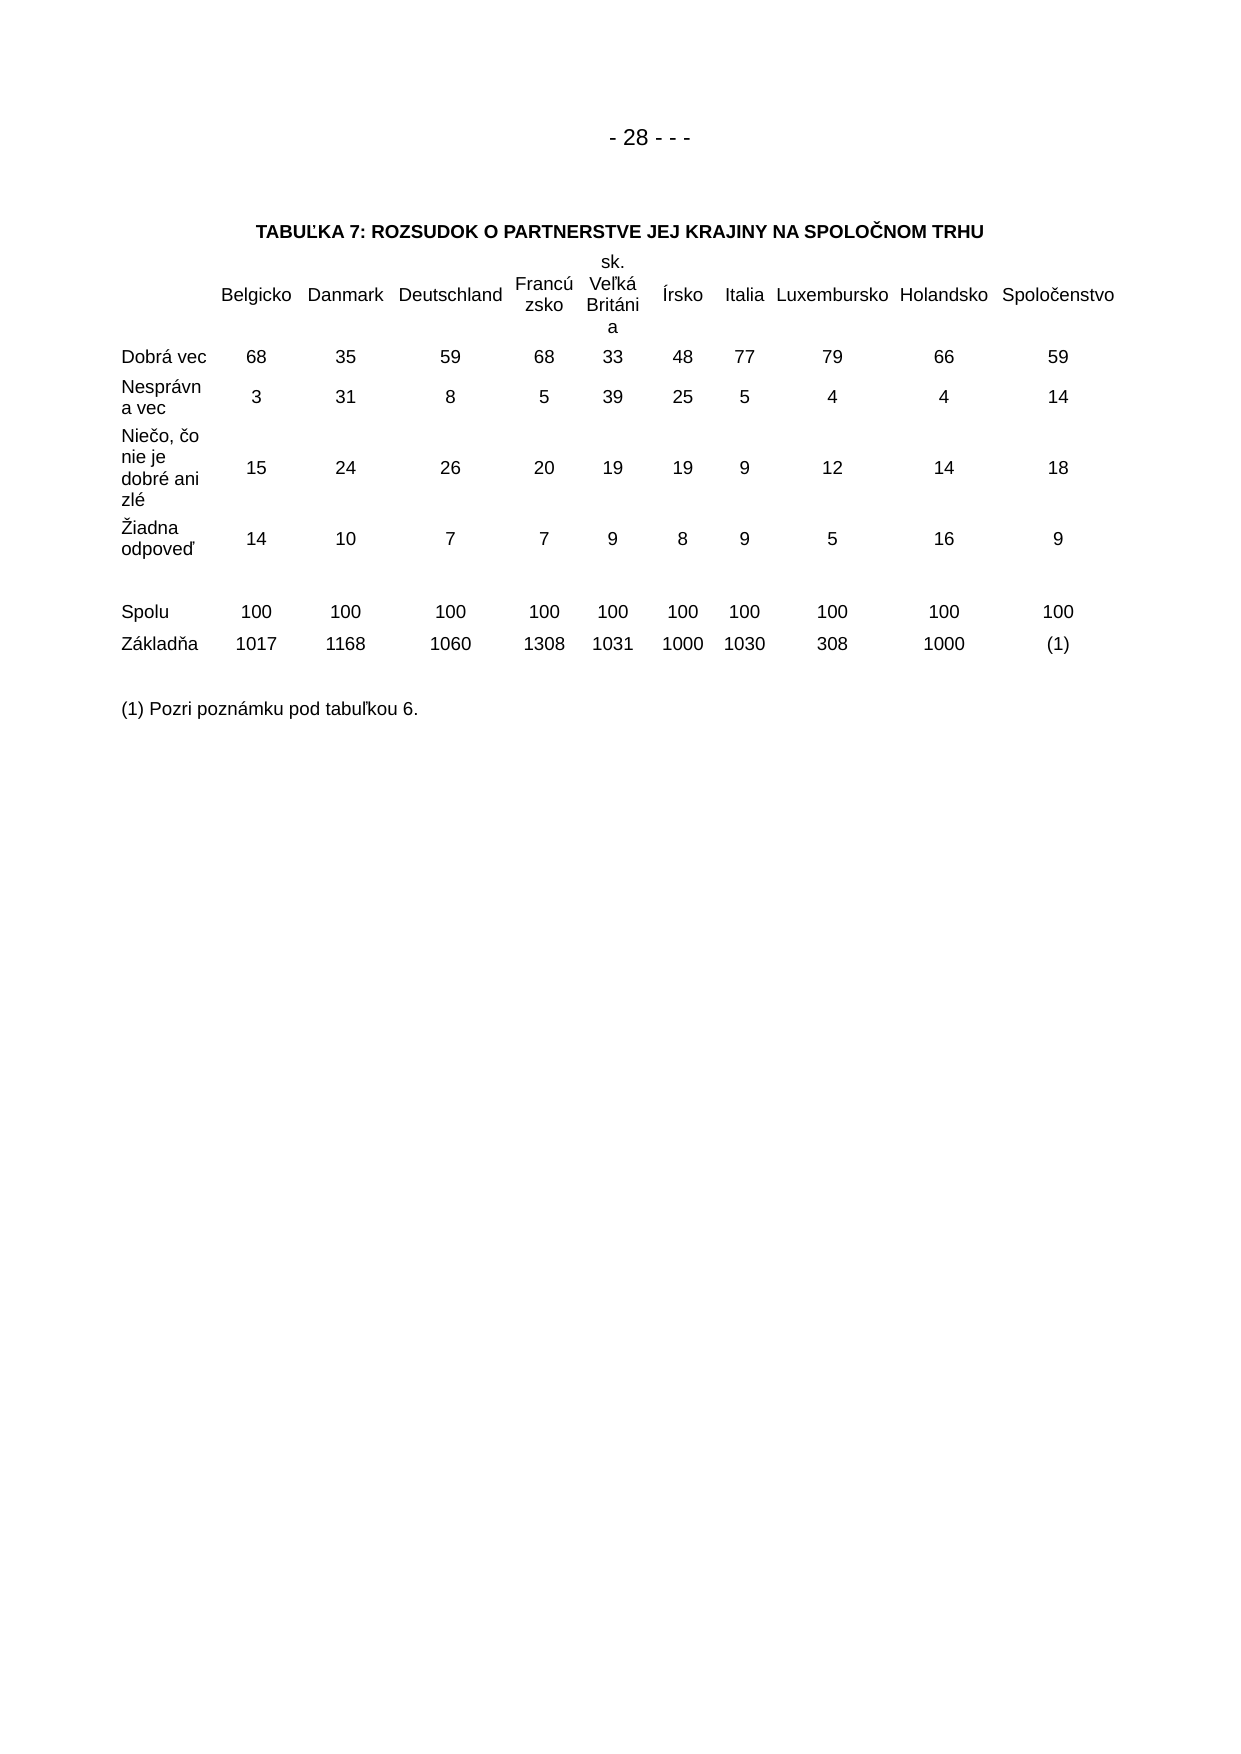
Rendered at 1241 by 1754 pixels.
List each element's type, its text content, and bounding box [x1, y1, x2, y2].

table_cell (1) [994, 628, 1122, 660]
table_cell [212, 563, 300, 595]
table_cell 1308 [510, 628, 578, 660]
table_cell 26 [391, 422, 510, 514]
table_cell 100 [718, 595, 771, 627]
table_cell 19 [578, 422, 647, 514]
table_cell Luxembursko [771, 248, 893, 340]
table_cell 1168 [300, 628, 391, 660]
table_cell [118, 248, 212, 340]
table_cell 1031 [578, 628, 647, 660]
table_cell [994, 660, 1122, 692]
table_cell [300, 660, 391, 692]
table_cell [118, 563, 212, 595]
table_cell Francúzsko [510, 248, 578, 340]
table_cell 100 [212, 595, 300, 627]
table_cell 100 [647, 595, 718, 627]
table_cell 16 [894, 514, 994, 563]
table_cell 1017 [212, 628, 300, 660]
table_header TABUĽKA 7: ROZSUDOK O PARTNERSTVE JEJ KRAJINY NA SPOLOČNOM TRHU [118, 216, 1122, 248]
table_cell 18 [994, 422, 1122, 514]
table_cell 100 [771, 595, 893, 627]
table_cell 59 [391, 340, 510, 373]
table_cell Základňa [118, 628, 212, 660]
table_cell Italia [718, 248, 771, 340]
table_cell 100 [578, 595, 647, 627]
table_cell 14 [994, 373, 1122, 422]
table_cell Spolu [118, 595, 212, 627]
table_cell 9 [718, 422, 771, 514]
table_cell [718, 660, 771, 692]
table_cell 3 [212, 373, 300, 422]
table_cell 5 [718, 373, 771, 422]
table_cell 15 [212, 422, 300, 514]
table_cell 9 [718, 514, 771, 563]
table_cell 5 [771, 514, 893, 563]
table_cell 25 [647, 373, 718, 422]
table_cell [118, 660, 212, 692]
table_cell [771, 563, 893, 595]
table_cell Deutschland [391, 248, 510, 340]
table_cell 39 [578, 373, 647, 422]
table_cell 66 [894, 340, 994, 373]
table_cell 100 [391, 595, 510, 627]
table_cell 1000 [894, 628, 994, 660]
table_cell 14 [212, 514, 300, 563]
table_cell 33 [578, 340, 647, 373]
table_cell 100 [994, 595, 1122, 627]
table_cell [718, 563, 771, 595]
table_cell Írsko [647, 248, 718, 340]
table_cell 1000 [647, 628, 718, 660]
table_cell 9 [994, 514, 1122, 563]
table_cell 7 [391, 514, 510, 563]
table_cell 35 [300, 340, 391, 373]
table_cell 19 [647, 422, 718, 514]
table_cell [300, 563, 391, 595]
table_cell [578, 660, 647, 692]
table_cell (1) Pozri poznámku pod tabuľkou 6. [118, 692, 1122, 724]
table_cell [510, 563, 578, 595]
table_cell 24 [300, 422, 391, 514]
table_cell Belgicko [212, 248, 300, 340]
table_cell 68 [212, 340, 300, 373]
table_cell 5 [510, 373, 578, 422]
table_cell [212, 660, 300, 692]
table_cell 4 [771, 373, 893, 422]
table_cell [391, 563, 510, 595]
table_cell 8 [391, 373, 510, 422]
table_cell [391, 660, 510, 692]
table_cell 20 [510, 422, 578, 514]
table_cell 68 [510, 340, 578, 373]
table_cell 100 [510, 595, 578, 627]
table_cell Nesprávna vec [118, 373, 212, 422]
table_cell 12 [771, 422, 893, 514]
table_cell 59 [994, 340, 1122, 373]
table_cell 1030 [718, 628, 771, 660]
table_cell Niečo, čo nie je dobré ani zlé [118, 422, 212, 514]
table_cell [510, 660, 578, 692]
table_cell sk. Veľká Británia [578, 248, 647, 340]
table_cell Žiadna odpoveď [118, 514, 212, 563]
table_cell 9 [578, 514, 647, 563]
table_cell Dobrá vec [118, 340, 212, 373]
table_cell 7 [510, 514, 578, 563]
table_cell [894, 660, 994, 692]
table_cell 10 [300, 514, 391, 563]
table_cell 31 [300, 373, 391, 422]
table_cell Spoločenstvo [994, 248, 1122, 340]
table_cell 79 [771, 340, 893, 373]
table_cell 1060 [391, 628, 510, 660]
table_cell [894, 563, 994, 595]
table_cell 77 [718, 340, 771, 373]
table_cell [994, 563, 1122, 595]
table_cell 14 [894, 422, 994, 514]
table_cell [647, 563, 718, 595]
table_cell 100 [894, 595, 994, 627]
table_cell [771, 660, 893, 692]
table_cell 8 [647, 514, 718, 563]
table_cell 308 [771, 628, 893, 660]
table_cell 4 [894, 373, 994, 422]
table_cell 48 [647, 340, 718, 373]
table_cell [578, 563, 647, 595]
table_cell [647, 660, 718, 692]
table_cell 100 [300, 595, 391, 627]
table_cell Holandsko [894, 248, 994, 340]
table_cell Danmark [300, 248, 391, 340]
